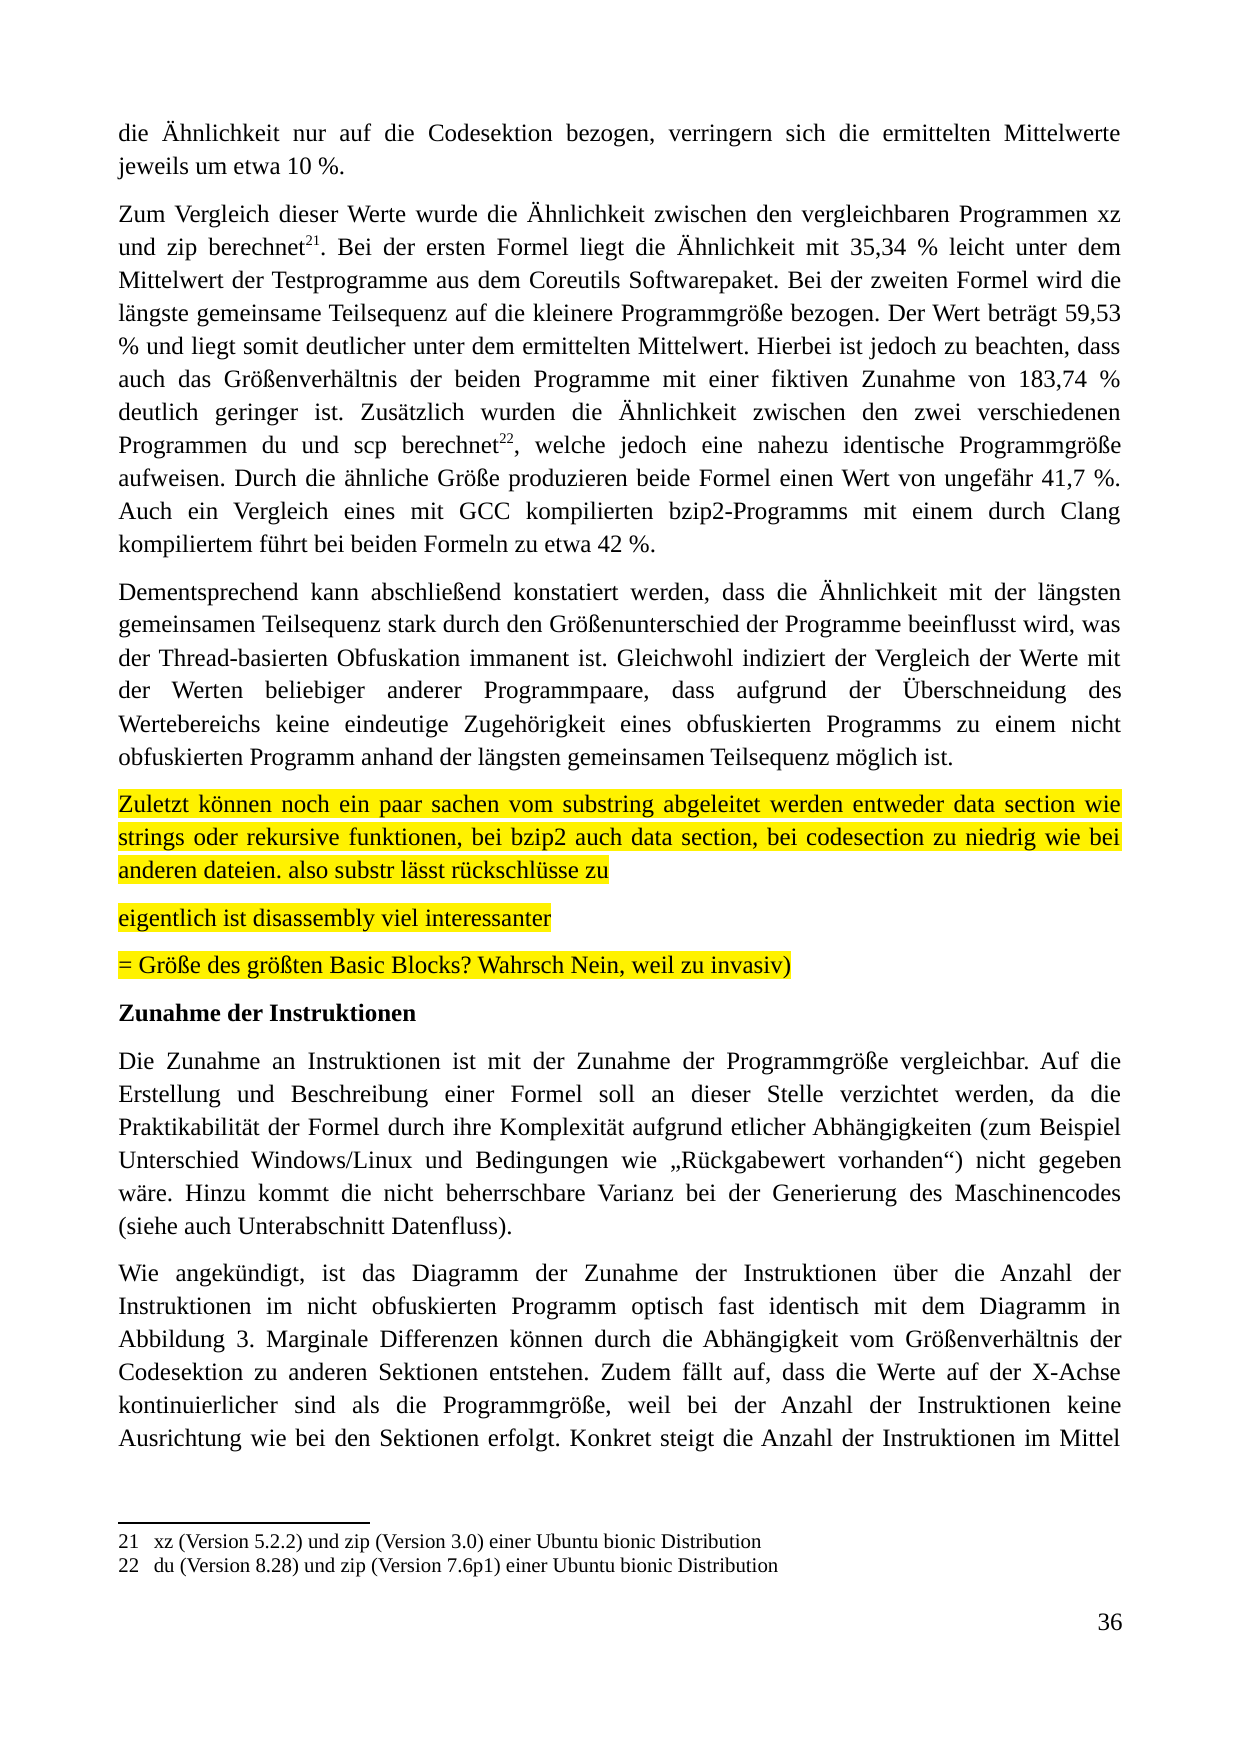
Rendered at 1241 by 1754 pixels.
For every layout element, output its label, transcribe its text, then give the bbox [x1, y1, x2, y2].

text Zuletzt können noch ein paar sachen vom substring abgeleitet werden entweder data section wie strings oder rekursive funktionen, bei bzip2 auch data section, bei codesection zu niedrig wie bei anderen dateien. also substr lässt rückschlüsse zu [118, 789, 1122, 884]
text Wie angekündigt, ist das Diagramm der Zunahme der Instruktionen über die Anzahl der Instruktionen im nicht obfuskierten Programm optisch fast identisch mit dem Diagramm in Abbildung 3. Marginale Differenzen können durch die Abhängigkeit vom Größenverhältnis der Codesektion zu anderen Sektionen entstehen. Zudem fällt auf, dass die Werte auf der X-Achse kontinuierlicher sind als die Programmgröße, weil bei der Anzahl der Instruktionen keine Ausrichtung wie bei den Sektionen erfolgt. Konkret steigt die Anzahl der Instruktionen im Mittel [118, 1258, 1122, 1452]
text die Ähnlichkeit nur auf die Codesektion bezogen, verringern sich die ermittelten Mittelwerte jeweils um etwa 10 %. [118, 118, 1122, 180]
text = Größe des größten Basic Blocks? Wahrsch Nein, weil zu invasiv) [118, 951, 1122, 979]
text Dementsprechend kann abschließend konstatiert werden, dass die Ähnlichkeit mit der längsten gemeinsamen Teilsequenz stark durch den Größenunterschied der Programme beeinflusst wird, was der Thread-basierten Obfuskation immanent ist. Gleichwohl indiziert der Vergleich der Werte mit der Werten beliebiger anderer Programmpaare, dass aufgrund der Überschneidung des Wertebereichs keine eindeutige Zugehörigkeit eines obfuskierten Programms zu einem nicht obfuskierten Programm anhand der längsten gemeinsamen Teilsequenz möglich ist. [118, 577, 1122, 770]
text Zunahme der Instruktionen [118, 998, 1122, 1027]
text eigentlich ist disassembly viel interessanter [118, 903, 1122, 932]
text xz (Version 5.2.2) und zip (Version 3.0) einer Ubuntu bionic Distribution [118, 1529, 1122, 1553]
text Die Zunahme an Instruktionen ist mit der Zunahme der Programmgröße vergleichbar. Auf die Erstellung und Beschreibung einer Formel soll an dieser Stelle verzichtet werden, da die Praktikabilität der Formel durch ihre Komplexität aufgrund etlicher Abhängigkeiten (zum Beispiel Unterschied Windows/Linux und Bedingungen wie „Rückgabewert vorhanden“) nicht gegeben wäre. Hinzu kommt die nicht beherrschbare Varianz bei der Generierung des Maschinencodes (siehe auch Unterabschnitt Datenfluss). [118, 1046, 1122, 1239]
text du (Version 8.28) und zip (Version 7.6p1) einer Ubuntu bionic Distribution [118, 1553, 1122, 1577]
text Zum Vergleich dieser Werte wurde die Ähnlichkeit zwischen den vergleichbaren Programmen xz und zip berechnet. Bei der ersten Formel liegt die Ähnlichkeit mit 35,34 % leicht unter dem Mittelwert der Testprogramme aus dem Coreutils Softwarepaket. Bei der zweiten Formel wird die längste gemeinsame Teilsequenz auf die kleinere Programmgröße bezogen. Der Wert beträgt 59,53 % und liegt somit deutlicher unter dem ermittelten Mittelwert. Hierbei ist jedoch zu beachten, dass auch das Größenverhältnis der beiden Programme mit einer fiktiven Zunahme von 183,74 % deutlich geringer ist. Zusätzlich wurden die Ähnlichkeit zwischen den zwei verschiedenen Programmen du und scp berechnet, welche jedoch eine nahezu identische Programmgröße aufweisen. Durch die ähnliche Größe produzieren beide Formel einen Wert von ungefähr 41,7 %. Auch ein Vergleich eines mit GCC kompilierten bzip2-Programms mit einem durch Clang kompiliertem führt bei beiden Formeln zu etwa 42 %. [118, 199, 1122, 558]
